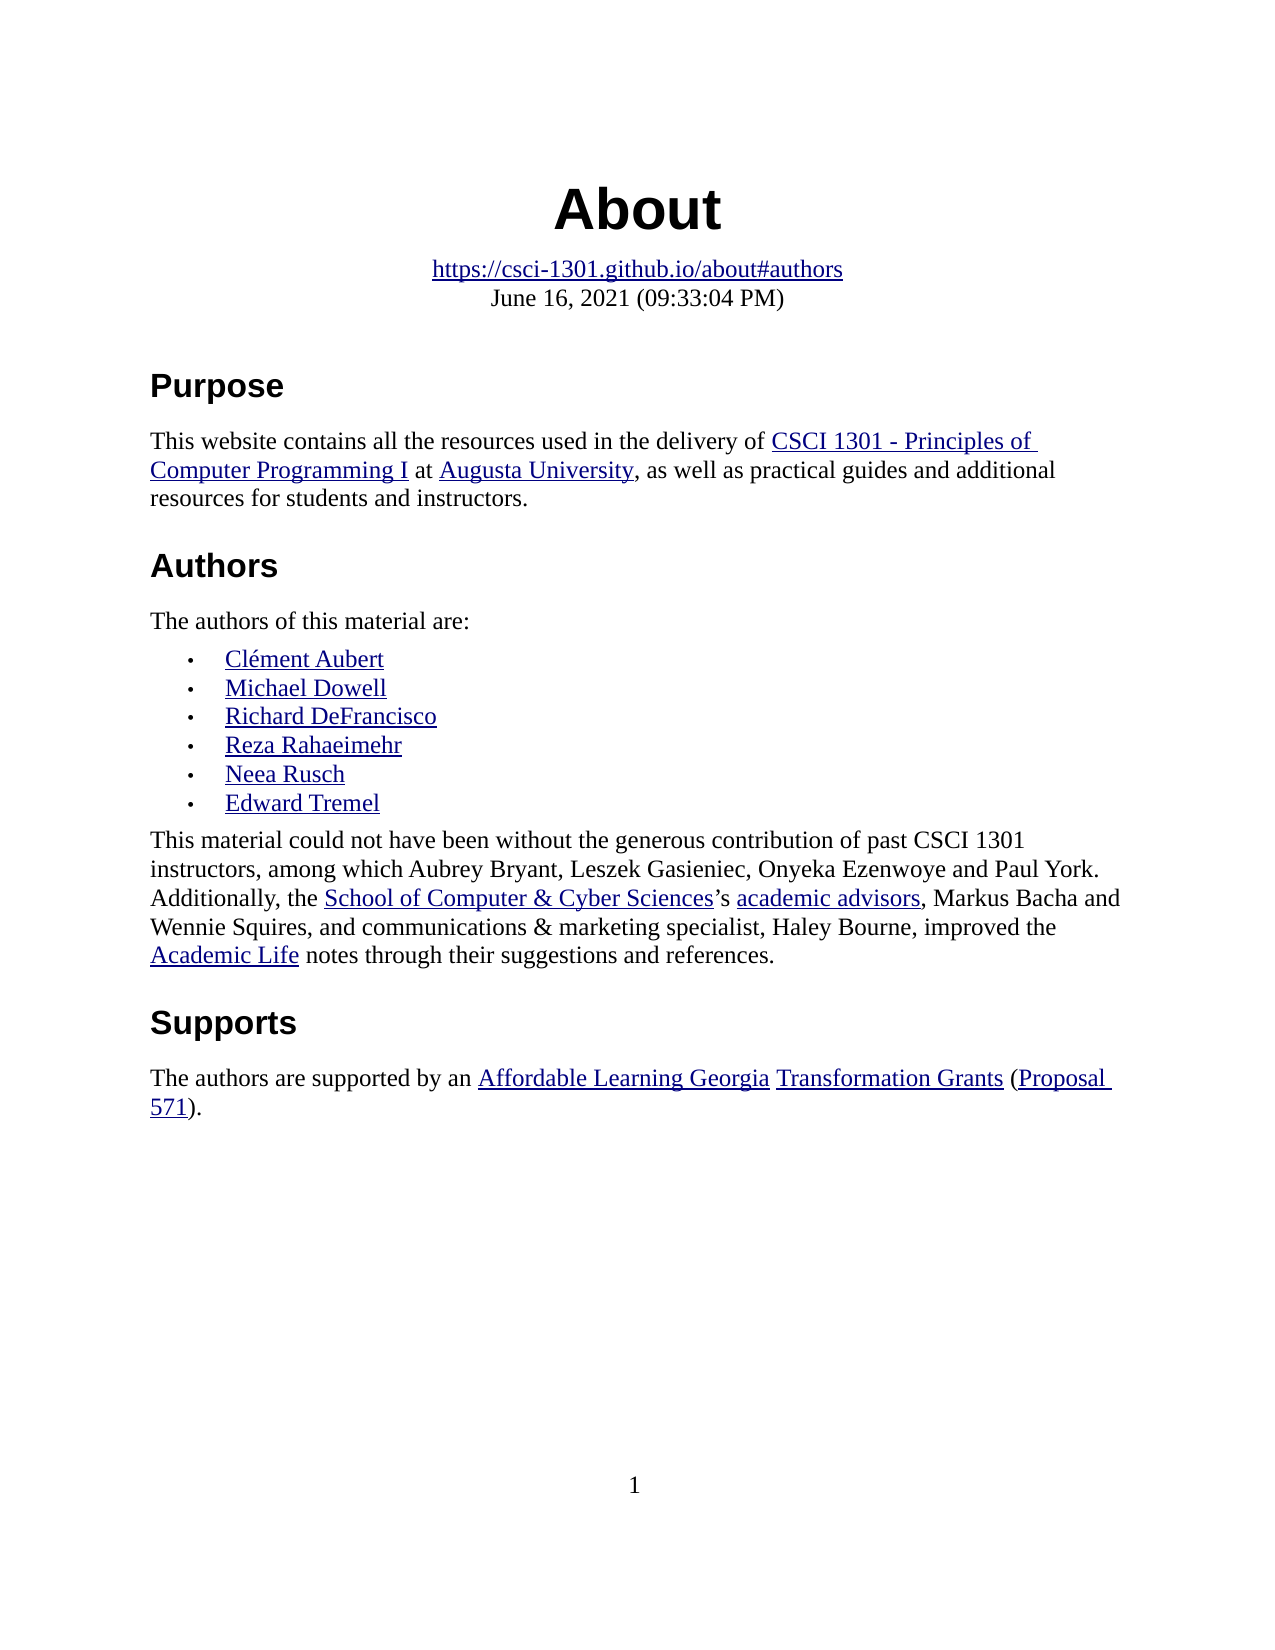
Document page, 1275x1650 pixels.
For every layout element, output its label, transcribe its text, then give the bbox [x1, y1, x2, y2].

text The authors of this material are: [150, 606, 1125, 635]
title About [150, 175, 1125, 242]
list Neea Rusch [187, 759, 1125, 788]
subtitle Authors [150, 546, 1125, 585]
text This website contains all the resources used in the delivery of CSCI 1301 - Principles of Computer Programming I at Augusta University, as well as practical guides and additional resources for students and instructors. [150, 426, 1125, 512]
subtitle Supports [150, 1003, 1125, 1042]
list Clément Aubert [187, 644, 1125, 673]
text This material could not have been without the generous contribution of past CSCI 1301 instructors, among which Aubrey Bryant, Leszek Gasieniec, Onyeka Ezenwoye and Paul York. Additionally, the School of Computer & Cyber Sciences’s academic advisors, Markus Bacha and Wennie Squires, and communications & marketing specialist, Haley Bourne, improved the Academic Life notes through their suggestions and references. [150, 825, 1125, 969]
text The authors are supported by an Affordable Learning Georgia Transformation Grants (Proposal 571). [150, 1063, 1125, 1121]
list Reza Rahaeimehr [187, 730, 1125, 759]
text https://csci-1301.github.io/about#authors [150, 254, 1125, 283]
list Michael Dowell [187, 673, 1125, 701]
subtitle Purpose [150, 366, 1125, 404]
text June 16, 2021 (09:33:04 PM) [150, 283, 1125, 312]
list Edward Tremel [187, 788, 1125, 816]
list Richard DeFrancisco [187, 701, 1125, 730]
